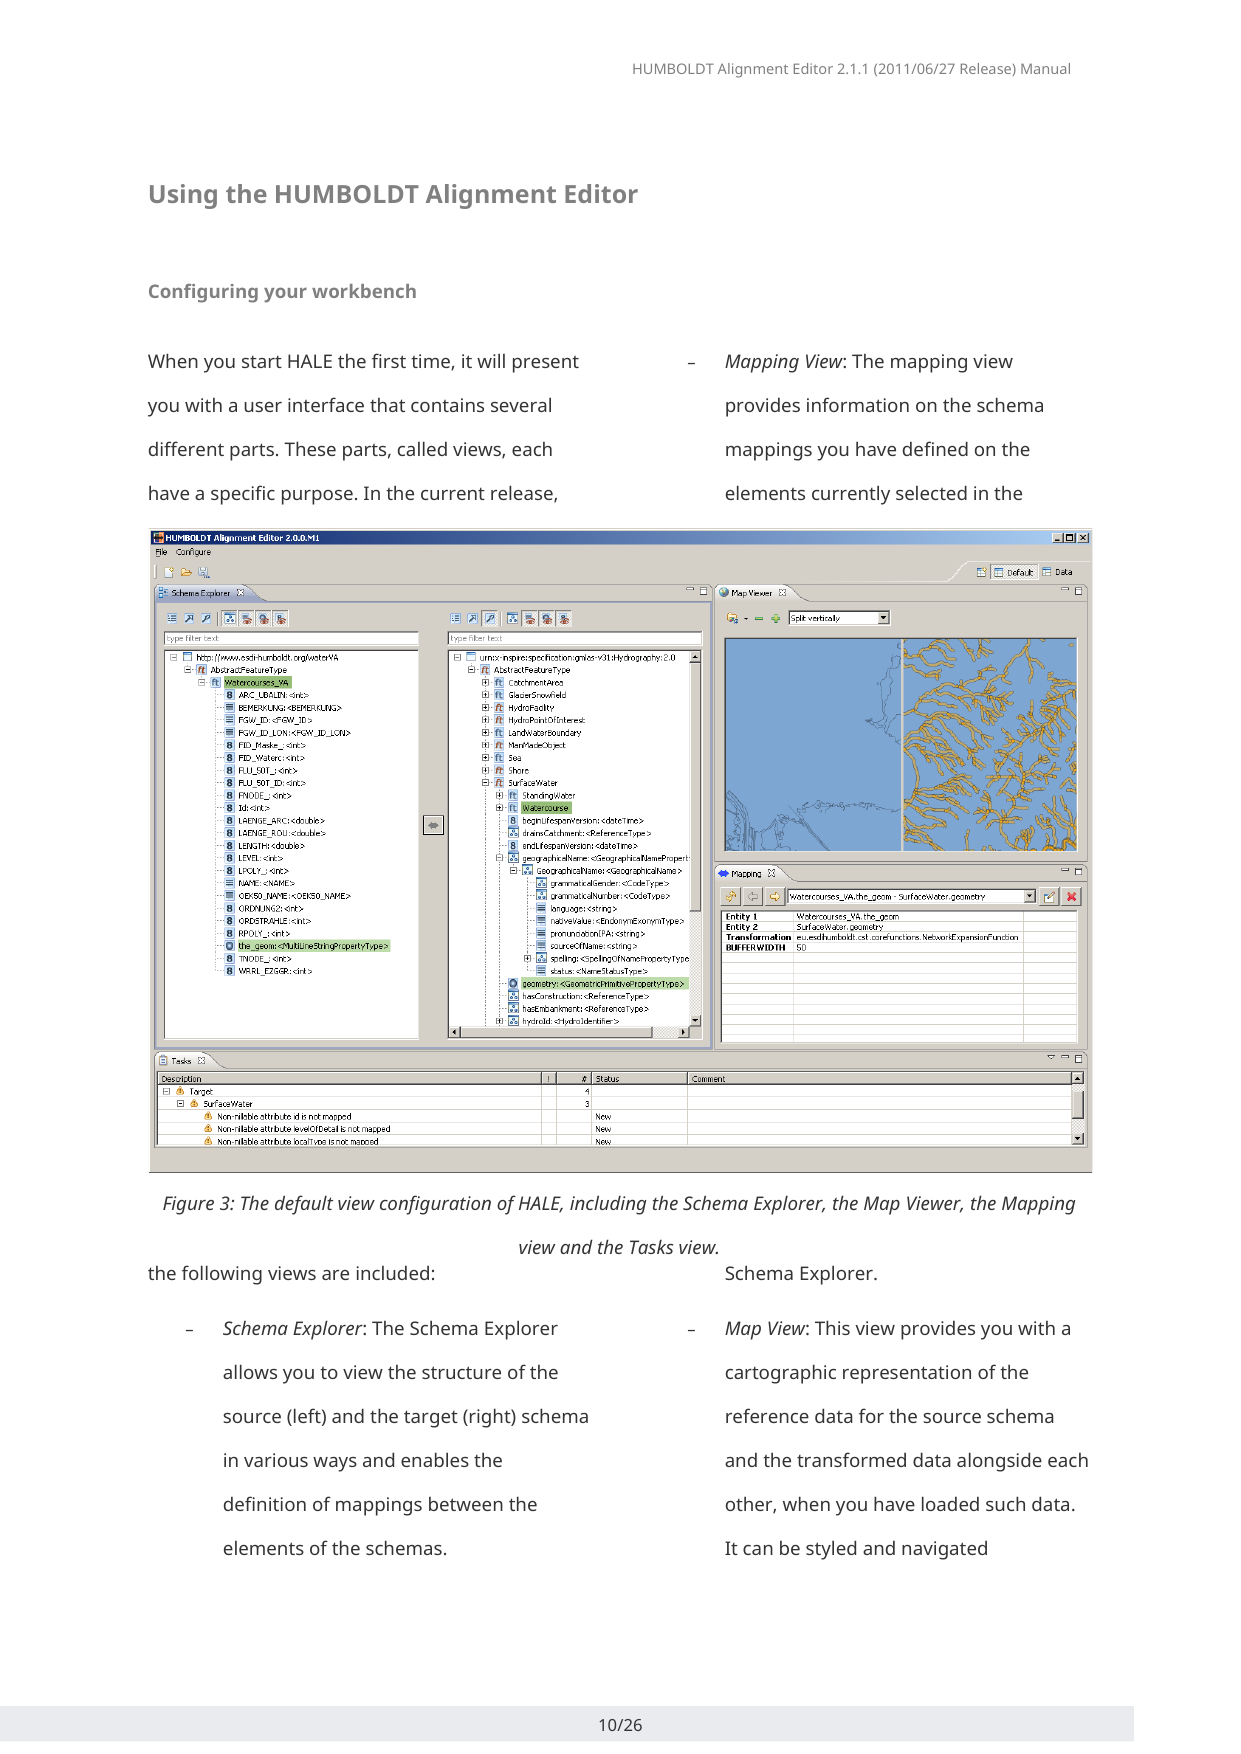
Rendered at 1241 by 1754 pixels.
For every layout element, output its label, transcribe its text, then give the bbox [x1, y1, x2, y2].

subtitle Configuring your workbench [148, 279, 1092, 304]
text the following views are included: [148, 1260, 591, 1285]
subtitle Using the HUMBOLDT Alignment Editor [148, 177, 1092, 211]
text Figure 3: The default view configuration of HALE, including the Schema Explorer, the Map Viewer, the Mapping view and the Tasks view. [148, 1173, 1092, 1260]
list Schema Explorer. [687, 1260, 1092, 1285]
list Map View: This view provides you with a cartographic representation of the reference data for the source schema and the transformed data alongside each other, when you have loaded such data. It can be styled and navigated [687, 1316, 1092, 1560]
text When you start HALE the first time, it will present you with a user interface that contains several different parts. These parts, called views, each have a specific purpose. In the current release, [148, 348, 591, 528]
list Mapping View: The mapping view provides information on the schema mappings you have defined on the elements currently selected in the [687, 348, 1092, 528]
picture [148, 528, 1093, 1173]
list Schema Explorer: The Schema Explorer allows you to view the structure of the source (left) and the target (right) schema in various ways and enables the definition of mappings between the elements of the schemas. [185, 1316, 591, 1560]
